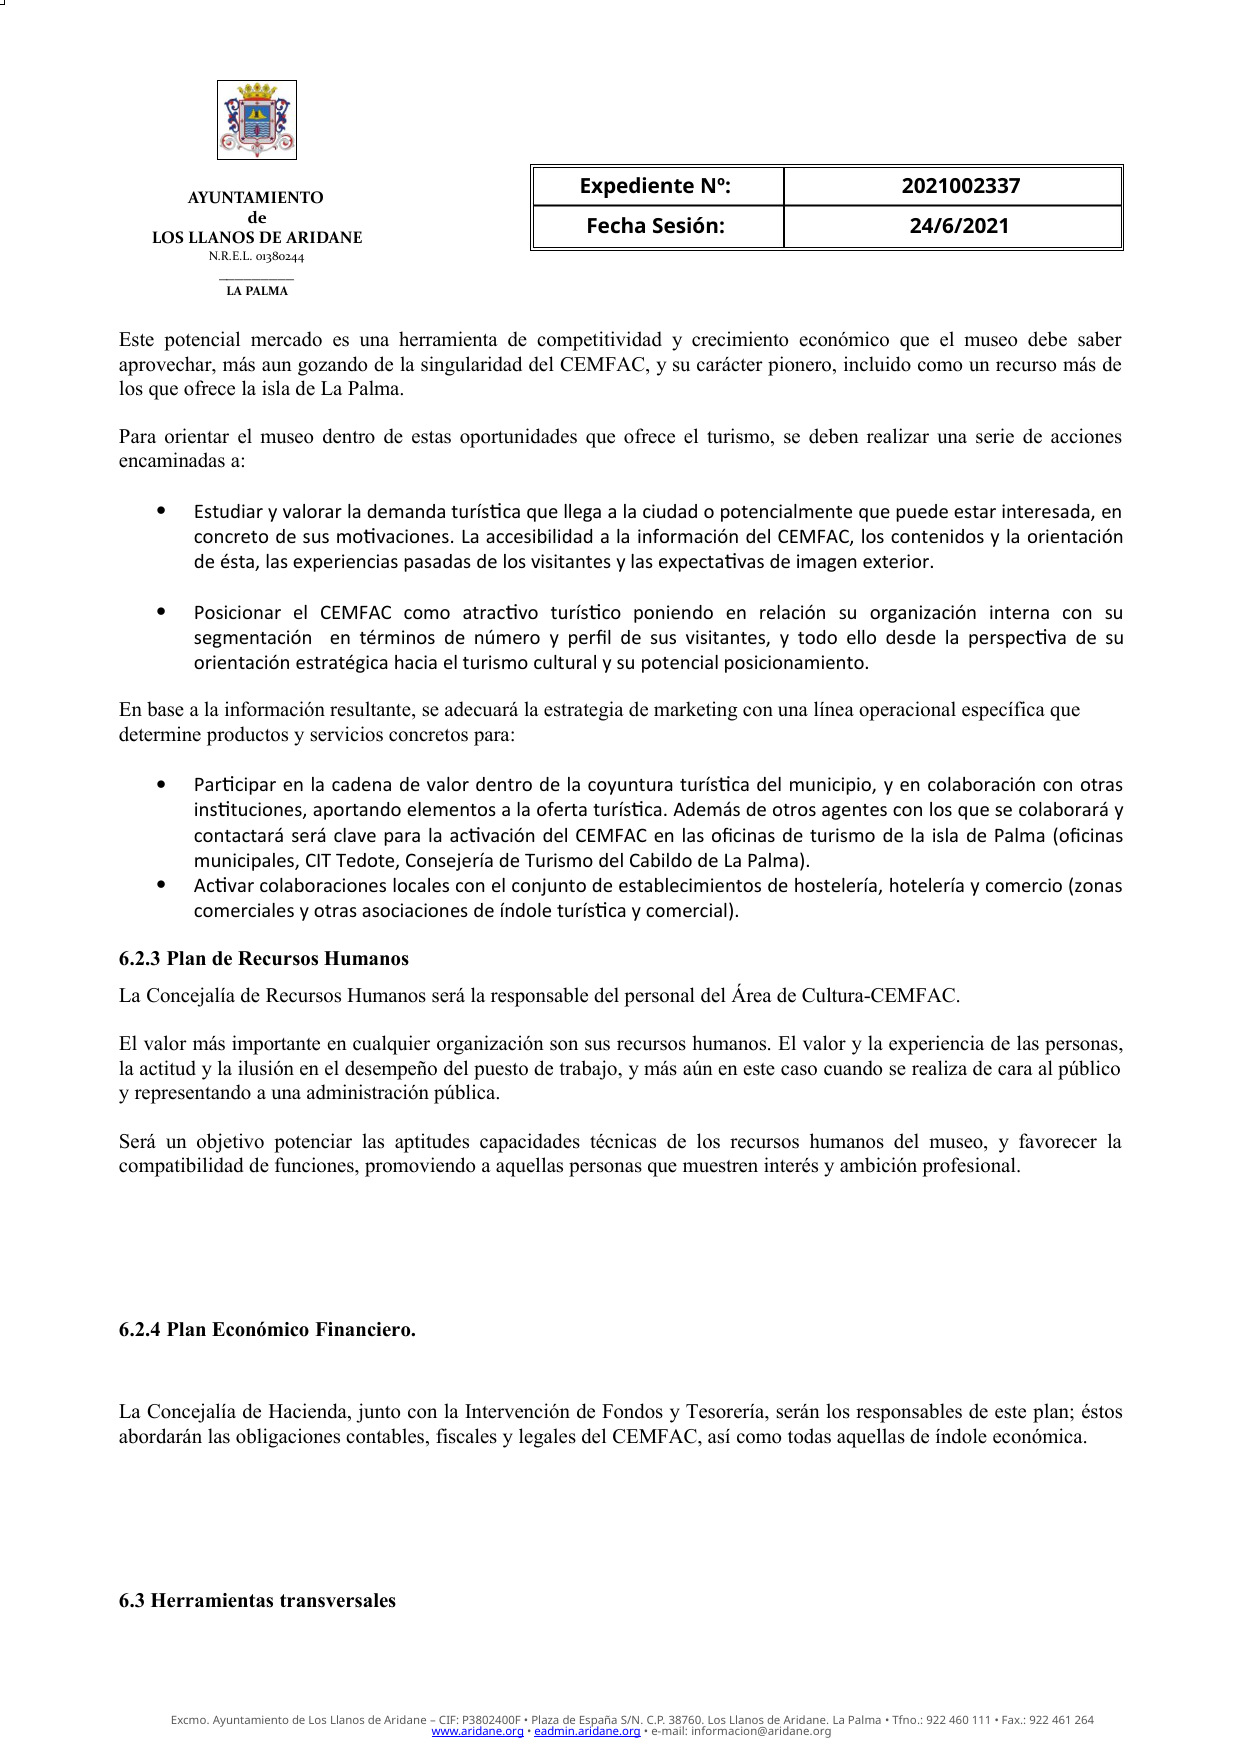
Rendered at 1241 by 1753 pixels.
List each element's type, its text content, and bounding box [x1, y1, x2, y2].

text aprovechar, más aun gozando de la singularidad del CEMFAC, y su carácter pionero, incluido como un recurso más de [119, 353, 1146, 376]
text encaminadas a: [119, 449, 1146, 473]
text concreto de sus moꢀvaciones. La accesibilidad a la información del CEMFAC, los contenidos y la orientación [194, 527, 1146, 548]
text comerciales y otras asociaciones de índole turísꢀca y comercial). [194, 901, 1145, 922]
text  [156, 597, 191, 623]
text determine productos y servicios concretos para: [119, 723, 1103, 746]
text orientación estratégica hacia el turismo cultural y su potencial posicionamiento. [194, 653, 1146, 674]
text Expediente Nº: [579, 173, 761, 198]
text la actitud y la ilusión en el desempeño del puesto de trabajo, y más aún en este caso cuando se realiza de cara al público [119, 1057, 1146, 1080]
text  [156, 870, 191, 896]
text LOS LLANOS DE ARIDANE [152, 230, 387, 247]
text Fecha Sesión: [586, 214, 761, 239]
text contactará será clave para la acꢀvación del CEMFAC en las oﬁcinas de turismo de la isla de Palma (oﬁcinas [194, 825, 1146, 846]
text compatibilidad de funciones, promoviendo a aquellas personas que muestren interés y ambición profesional. [119, 1154, 1146, 1177]
text _ [317, 266, 327, 282]
text LA PALMA [226, 286, 317, 298]
text de [247, 210, 387, 227]
text Acꢀvar colaboraciones locales con el conjunto de establecimientos de hostelería, hotelería y comercio (zonas [194, 876, 1145, 896]
text AYUNTAMIENTO [188, 190, 387, 207]
text los que ofrece la isla de La Palma. [119, 377, 1146, 400]
text ________ [226, 266, 317, 282]
text segmentación en términos de número y perﬁl de sus visitantes, y todo ello desde la perspecꢀva de su [194, 627, 1146, 648]
text abordarán las obligaciones contables, fiscales y legales del CEMFAC, así como todas aquellas de índole económica. [119, 1425, 1146, 1448]
text Este potencial mercado es una herramienta de competitividad y crecimiento económico que el museo debe saber [119, 328, 1146, 351]
text 24/6/2021 [909, 214, 1059, 239]
text La Concejalía de Hacienda, junto con la Intervención de Fondos y Tesorería, serán los responsables de este plan; éstos [119, 1401, 1146, 1423]
text 2021002337 [902, 173, 1059, 198]
text Parꢀcipar en la cadena de valor dentro de la coyuntura turísꢀca del municipio, y en colaboración con otras [194, 775, 1146, 796]
text _ [219, 266, 226, 279]
text municipales, CIT Tedote, Consejería de Turismo del Cabildo de La Palma). [194, 851, 1146, 871]
text de ésta, las experiencias pasadas de los visitantes y las expectaꢀvas de imagen exterior. [194, 552, 1146, 573]
text El valor más importante en cualquier organización son sus recursos humanos. El valor y la experiencia de las personas, [119, 1032, 1146, 1055]
text Excmo. Ayuntamiento de Los Llanos de Aridane – CIF: P3802400F • Plaza de España S/N. C.P. 38760. Los Llanos de Aridane. La Palma • Tfno.: 922 460 111 • Fax.: 922 461 264 [171, 1713, 1095, 1727]
text N.R.E.L. 01380244 [208, 250, 327, 262]
text y representando a una administración pública. [119, 1081, 1146, 1104]
text Será un objetivo potenciar las aptitudes capacidades técnicas de los recursos humanos del museo, y favorecer la [119, 1130, 1146, 1153]
picture [531, 165, 1123, 250]
text 6 [119, 947, 129, 970]
text Para orientar el museo dentro de estas oportunidades que ofrece el turismo, se deben realizar una serie de acciones [119, 425, 1146, 448]
text .2.3 Plan de Recursos Humanos [129, 947, 434, 970]
text .3 Herramientas transversales [129, 1589, 421, 1612]
text En base a la información resultante, se adecuará la estrategia de marketing con una línea operacional específica que [119, 698, 1103, 721]
text 6 [119, 1589, 129, 1612]
text Estudiar y valorar la demanda turísꢀca que llega a la ciudad o potencialmente que puede estar interesada, en [194, 502, 1146, 522]
text La Concejalía de Recursos Humanos será la responsable del personal del Área de Cultura-CEMFAC. [119, 984, 985, 1007]
picture [218, 81, 296, 159]
text  [156, 496, 191, 522]
text Posicionar el CEMFAC como atracꢀvo turísꢀco poniendo en relación su organización interna con su [194, 602, 1146, 623]
text .2.4 Plan Económico Financiero. [129, 1318, 441, 1341]
text  [156, 770, 191, 795]
text insꢀtuciones, aportando elementos a la oferta turísꢀca. Además de otros agentes con los que se colaborará y [194, 800, 1146, 821]
text www.aridane.org • eadmin.aridane.org • e-mail: informacion@aridane.org [431, 1724, 834, 1738]
text 6 [119, 1318, 129, 1341]
